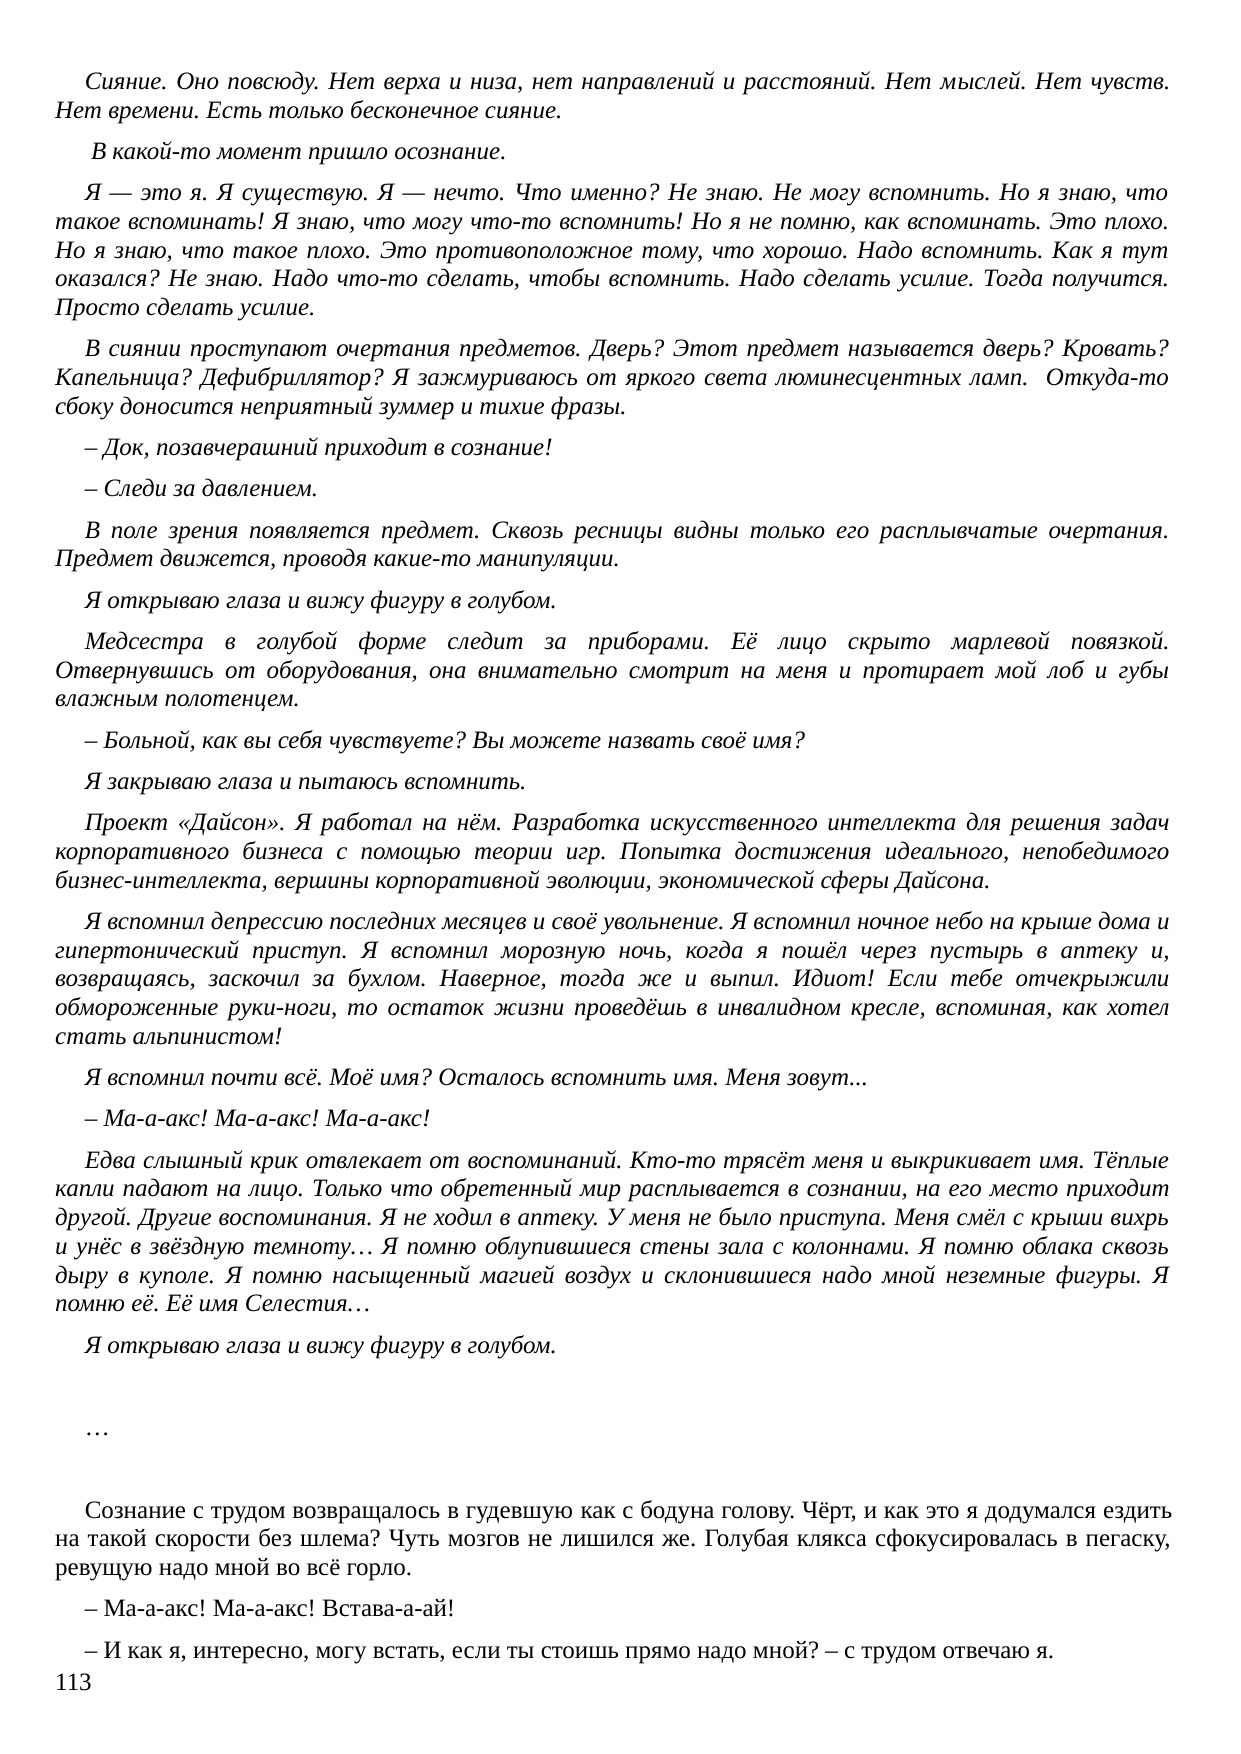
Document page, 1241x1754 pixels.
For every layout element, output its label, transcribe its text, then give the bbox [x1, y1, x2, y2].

text – Ма-а-акс! Ма-а-акс! Встава-а-ай! [55, 1593, 1173, 1622]
text В сиянии проступают очертания предметов. Дверь? Этот предмет называется дверь? Кровать? Капельница? Дефибриллятор? Я зажмуриваюсь от яркого света люминесцентных ламп. Откуда-то сбоку доносится неприятный зуммер и тихие фразы. [55, 333, 1173, 420]
text – Док, позавчерашний приходит в сознание! [55, 432, 1173, 461]
text Сознание с трудом возвращалось в гудевшую как с бодуна голову. Чёрт, и как это я додумался ездить на такой скорости без шлема? Чуть мозгов не лишился же. Голубая клякса сфокусировалась в пегаску, ревущую надо мной во всё горло. [55, 1495, 1173, 1581]
text – Ма-а-акс! Ма-а-акс! Ма-а-акс! [55, 1103, 1173, 1132]
text Я — это я. Я существую. Я — нечто. Что именно? Не знаю. Не могу вспомнить. Но я знаю, что такое вспоминать! Я знаю, что могу что-то вспомнить! Но я не помню, как вспоминать. Это плохо. Но я знаю, что такое плохо. Это противоположное тому, что хорошо. Надо вспомнить. Как я тут оказался? Не знаю. Надо что-то сделать, чтобы вспомнить. Надо сделать усилие. Тогда получится. Просто сделать усилие. [55, 177, 1173, 321]
text … [55, 1412, 1173, 1441]
text В поле зрения появляется предмет. Сквозь ресницы видны только его расплывчатые очертания. Предмет движется, проводя какие-то манипуляции. [55, 515, 1173, 572]
text Едва слышный крик отвлекает от воспоминаний. Кто-то трясёт меня и выкрикивает имя. Тёплые капли падают на лицо. Только что обретенный мир расплывается в сознании, на его место приходит другой. Другие воспоминания. Я не ходил в аптеку. У меня не было приступа. Меня смёл с крыши вихрь и унёс в звёздную темноту… Я помню облупившиеся стены зала с колоннами. Я помню облака сквозь дыру в куполе. Я помню насыщенный магией воздух и склонившиеся надо мной неземные фигуры. Я помню её. Её имя Селестия… [55, 1145, 1173, 1317]
text – Следи за давлением. [55, 473, 1173, 502]
text – И как я, интересно, могу встать, если ты стоишь прямо надо мной? – с трудом отвечаю я. [55, 1635, 1173, 1663]
text – Больной, как вы себя чувствуете? Вы можете назвать своё имя? [55, 725, 1173, 753]
text В какой-то момент пришло осознание. [55, 136, 1173, 165]
text Я открываю глаза и вижу фигуру в голубом. [55, 1330, 1173, 1358]
text Я открываю глаза и вижу фигуру в голубом. [55, 585, 1173, 613]
text Я вспомнил депрессию последних месяцев и своё увольнение. Я вспомнил ночное небо на крыше дома и гипертонический приступ. Я вспомнил морозную ночь, когда я пошёл через пустырь в аптеку и, возвращаясь, заскочил за бухлом. Наверное, тогда же и выпил. Идиот! Если тебе отчекрыжили обмороженные руки-ноги, то остаток жизни проведёшь в инвалидном кресле, вспоминая, как хотел стать альпинистом! [55, 906, 1173, 1050]
text Проект «Дайсон». Я работал на нём. Разработка искусственного интеллекта для решения задач корпоративного бизнеса с помощью теории игр. Попытка достижения идеального, непобедимого бизнес-интеллекта, вершины корпоративной эволюции, экономической сферы Дайсона. [55, 807, 1173, 893]
text Я вспомнил почти всё. Моё имя? Осталось вспомнить имя. Меня зовут... [55, 1062, 1173, 1091]
text Я закрываю глаза и пытаюсь вспомнить. [55, 766, 1173, 795]
text Сияние. Оно повсюду. Нет верха и низа, нет направлений и расстояний. Нет мыслей. Нет чувств. Нет времени. Есть только бесконечное сияние. [55, 66, 1173, 123]
text Медсестра в голубой форме следит за приборами. Её лицо скрыто марлевой повязкой. Отвернувшись от оборудования, она внимательно смотрит на меня и протирает мой лоб и губы влажным полотенцем. [55, 626, 1173, 712]
